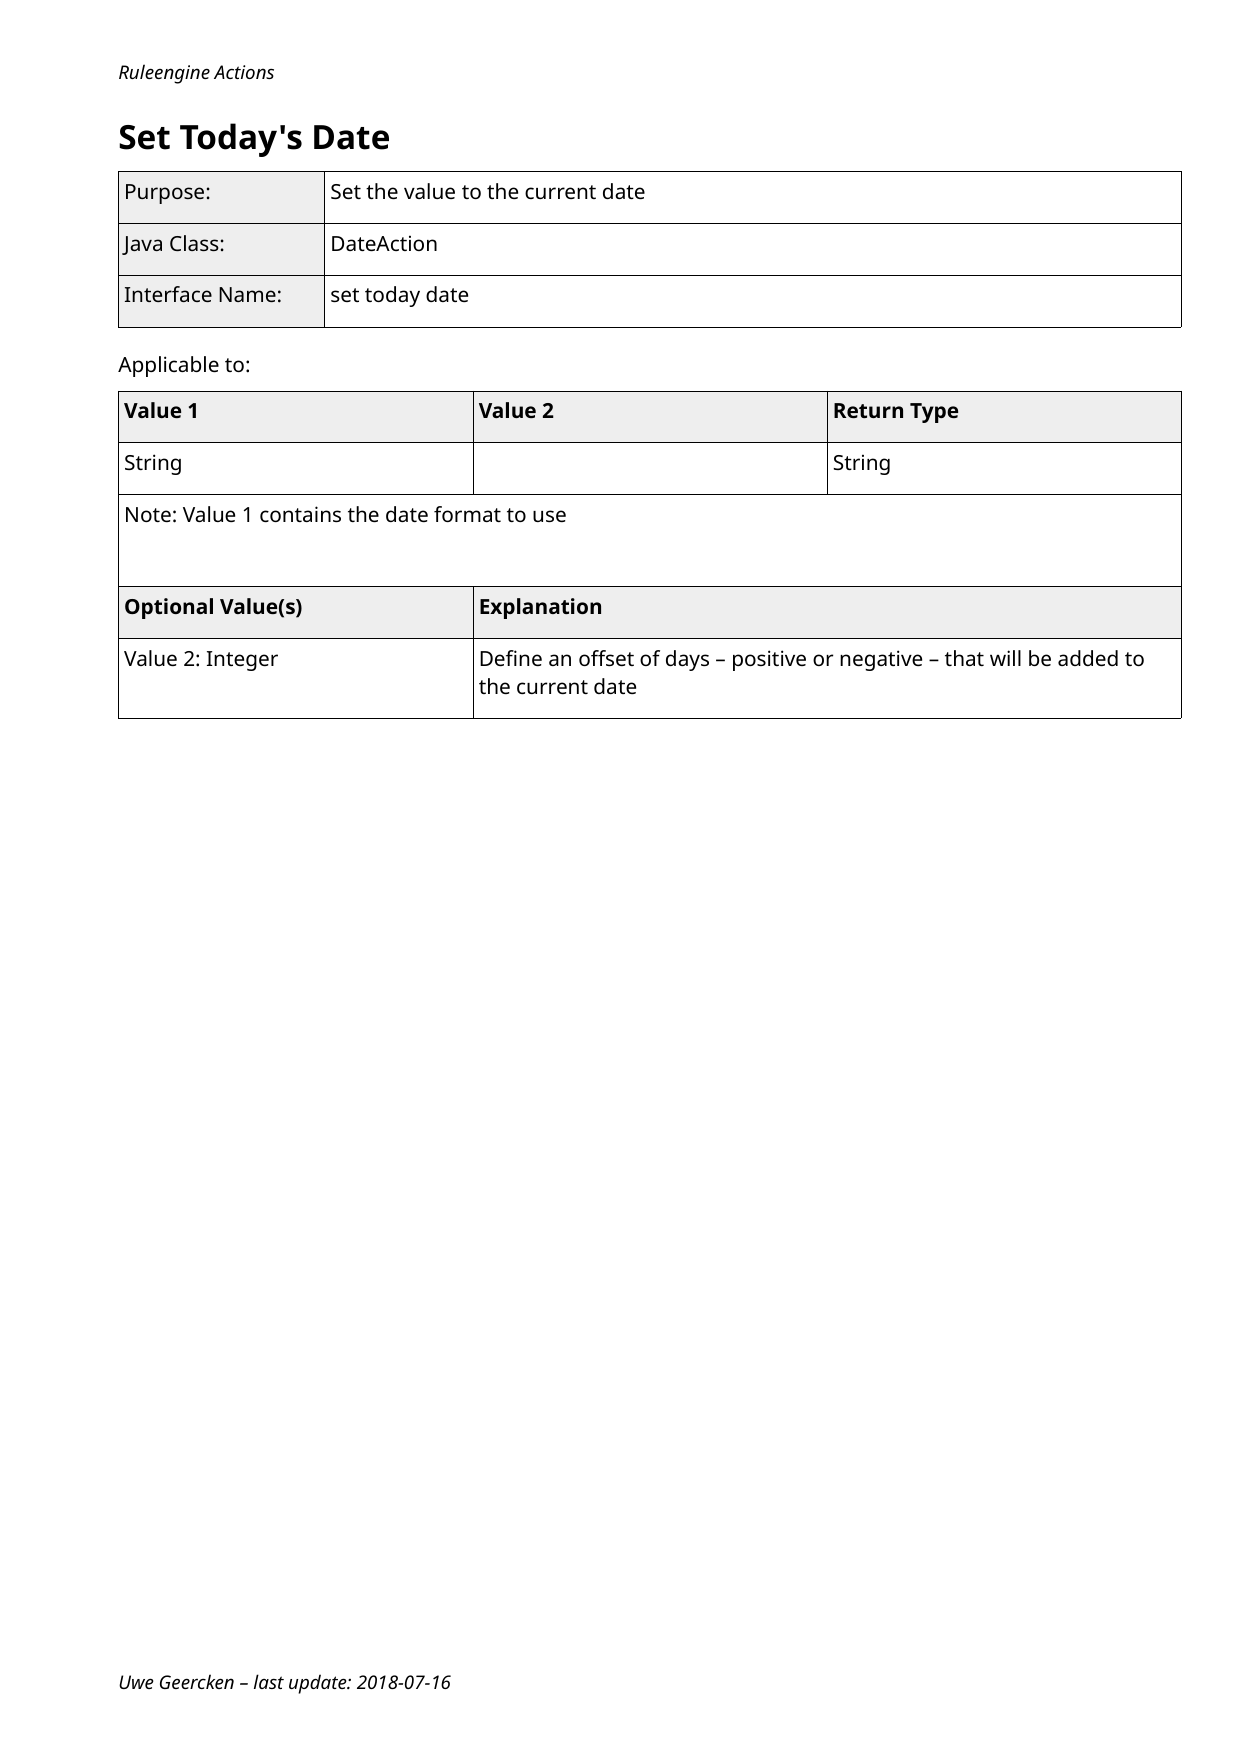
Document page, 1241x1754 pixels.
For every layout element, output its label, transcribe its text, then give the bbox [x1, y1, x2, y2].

table_cell Interface Name: [119, 276, 324, 327]
table_cell Java Class: [119, 224, 324, 275]
table_cell [474, 443, 827, 494]
table_cell set today date [325, 276, 1181, 327]
table_header Return Type [828, 392, 1181, 442]
table_cell String [119, 443, 473, 494]
table_cell Optional Value(s) [119, 587, 473, 638]
table_header Value 2 [474, 392, 827, 442]
table_cell Note: Value 1 contains the date format to use [119, 495, 1181, 586]
table_cell Explanation [474, 587, 1181, 638]
table_header Purpose: [119, 172, 324, 223]
table_cell DateAction [325, 224, 1181, 275]
text Set Today's Date [118, 114, 1181, 159]
table_cell String [828, 443, 1181, 494]
table_header Set the value to the current date [325, 172, 1181, 223]
table_cell Define an offset of days – positive or negative – that will be added to the current date [474, 639, 1181, 718]
table_cell Value 2: Integer [119, 639, 473, 718]
text Applicable to: [118, 350, 1181, 379]
table_header Value 1 [119, 392, 473, 442]
